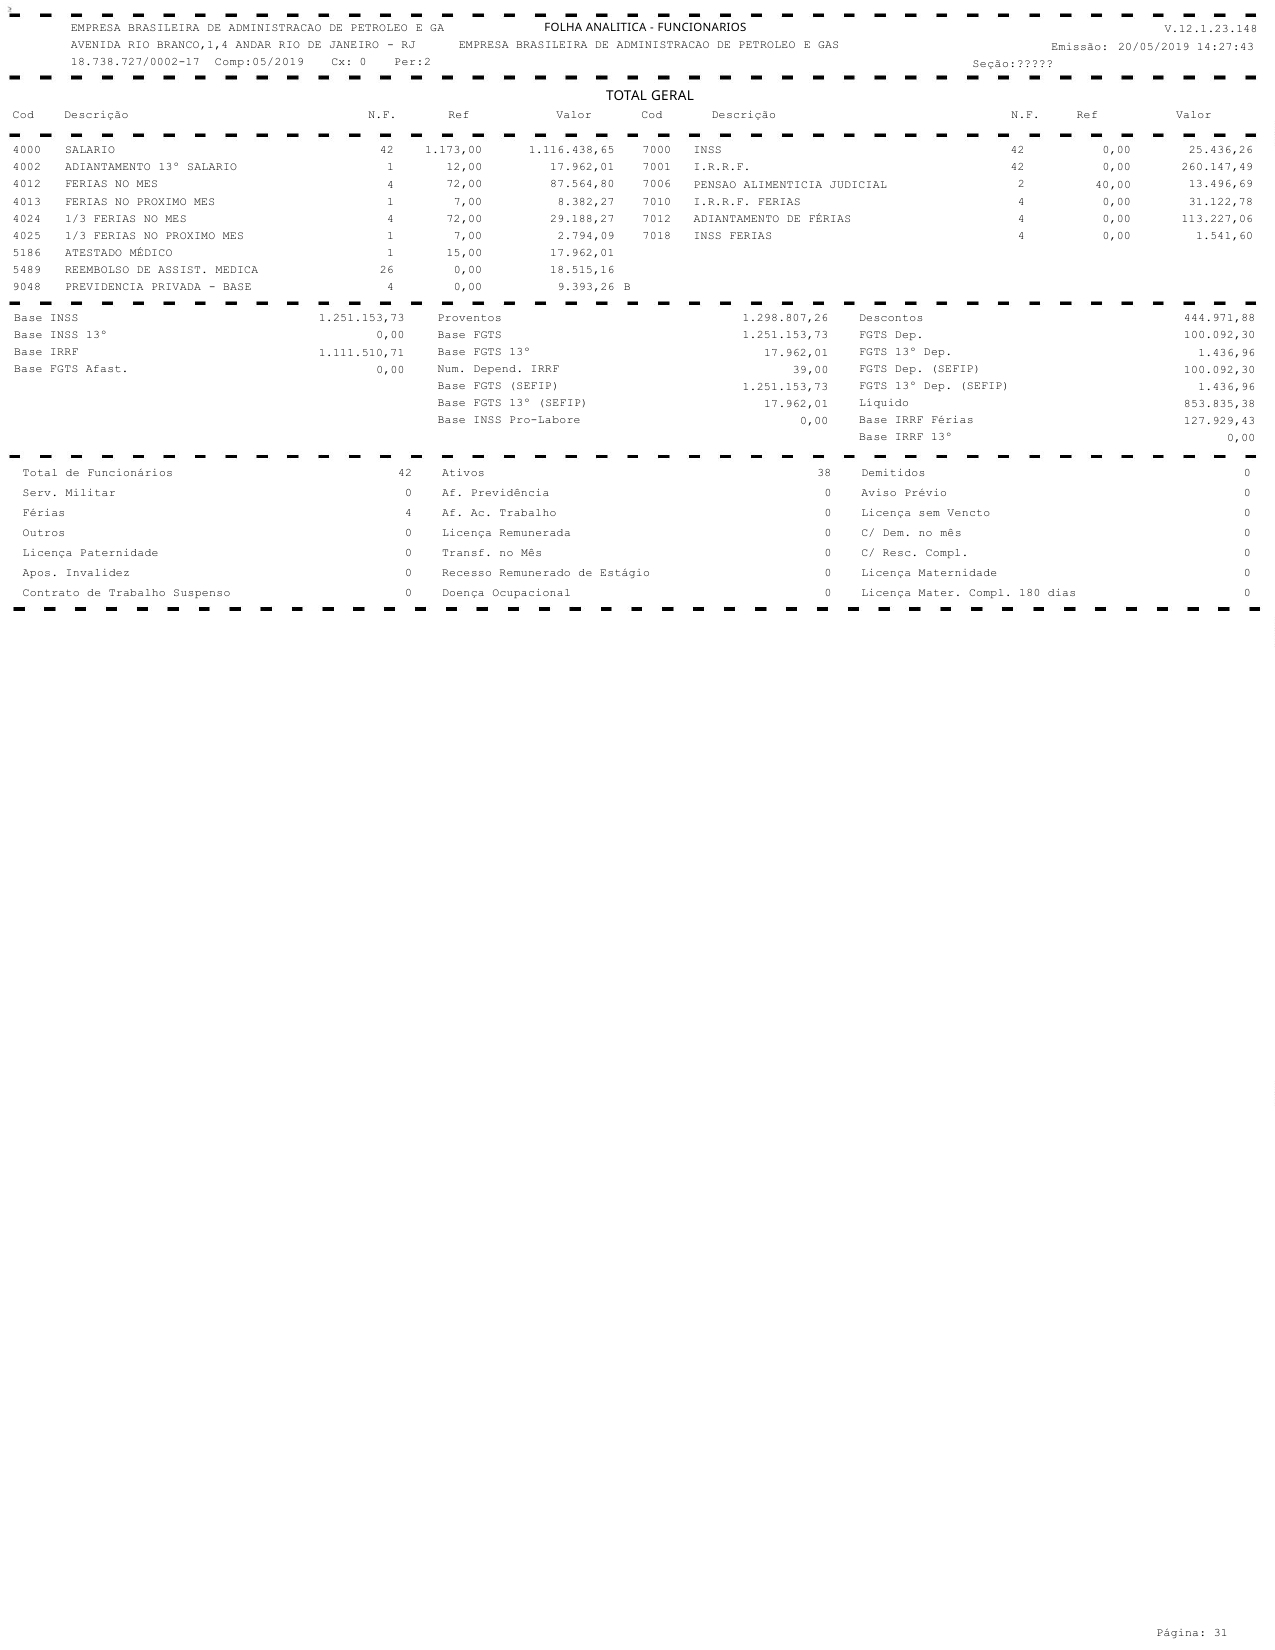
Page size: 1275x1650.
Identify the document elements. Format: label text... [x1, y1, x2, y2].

text 42 [379, 143, 411, 156]
text 0 [824, 526, 849, 539]
text 0,00 [1227, 431, 1273, 444]
text ATESTADO MÉDICO [65, 246, 269, 259]
text 5 [12, 262, 19, 276]
text 4 [405, 506, 429, 519]
text 0 [405, 546, 429, 559]
text 4 [12, 194, 19, 208]
text Página: 31 [1156, 1626, 1244, 1639]
text Base IRRF 13º [859, 430, 991, 443]
text 4 [387, 211, 411, 225]
text 012 [19, 177, 58, 191]
text 0 [1244, 506, 1268, 519]
text 31.122,78 [1188, 194, 1270, 208]
text AVENIDA RIO BRANCO,1,4 ANDAR RIO DE JANEIRO - RJ [71, 37, 458, 51]
text 1/3 FERIAS NO MES [65, 211, 238, 225]
text Cod [641, 107, 680, 121]
text 0,00 [1102, 143, 1148, 156]
text 12,00 [446, 160, 499, 173]
text INSS FERIAS [693, 228, 875, 242]
text 17.962,01 [764, 345, 846, 359]
text EMPRESA BRASILEIRA DE ADMINISTRACAO DE PETROLEO E GA [71, 20, 469, 34]
text Ref [448, 107, 487, 121]
text Num. Depend. IRRF [437, 361, 578, 375]
text 0,00 [376, 362, 422, 376]
text 13.496,69 [1188, 177, 1270, 191]
text Descrição [64, 107, 146, 121]
text FGTS 13º Dep. [859, 344, 969, 358]
text 1.436,96 [1198, 345, 1273, 359]
text 186 [19, 245, 58, 259]
text 0,00 [1102, 194, 1148, 208]
text Demitidos [861, 466, 943, 479]
text TOTAL GERAL [606, 87, 719, 103]
text C/ Resc. Compl. [861, 546, 986, 559]
text 17.962,01 [550, 246, 648, 259]
text 0,00 [453, 280, 499, 293]
text 0 [405, 566, 429, 579]
text 4 [1018, 194, 1042, 208]
text 8.738.727/0002-17 Comp:05/2019 [78, 54, 329, 68]
picture [0, 0, 1275, 1650]
text 1.173,00 [425, 143, 499, 156]
text Serv. Militar [22, 486, 196, 499]
text 7012 [642, 211, 688, 225]
text 42 [398, 466, 429, 479]
text 0 [1244, 586, 1268, 599]
text Cod [12, 107, 51, 121]
text Seção:????? [972, 56, 1071, 70]
text PENSAO ALIMENTICIA JUDICIAL [693, 177, 912, 191]
text Base INSS 13º [14, 327, 124, 341]
text 2.794,09 [557, 228, 632, 242]
text 2 [1018, 177, 1042, 191]
text REEMBOLSO DE ASSIST. MEDICA [65, 263, 284, 276]
text 7001 [642, 160, 688, 173]
text 1.541,60 [1196, 228, 1270, 242]
text Descontos [859, 310, 941, 324]
text Contrato de Trabalho Suspenso [22, 586, 256, 599]
text 0 [824, 566, 849, 579]
text 1/3 FERIAS NO PROXIMO MES [65, 228, 269, 242]
text Aviso Prévio [861, 486, 964, 499]
text 7006 [642, 177, 688, 191]
text Doença Ocupacional [442, 586, 675, 599]
text Base IRRF Férias [859, 413, 991, 426]
text Ref [1076, 107, 1126, 121]
text 7000 [642, 143, 688, 156]
text 0 [405, 586, 429, 599]
text Per:2 [394, 54, 448, 68]
text 113.227,06 [1181, 211, 1270, 225]
text 1.251.153,73 [742, 328, 846, 342]
text 100.092,30 [1184, 362, 1273, 376]
text 0 [405, 526, 429, 539]
text INSS [693, 143, 739, 156]
text 9.393,26 B [557, 280, 648, 293]
text 0,00 [1102, 211, 1148, 225]
text I.R.R.F. FERIAS [693, 194, 912, 208]
text Transf. no Mês [442, 546, 591, 559]
text 39,00 [793, 362, 846, 376]
text 17.962,01 [550, 160, 632, 173]
text Proventos [437, 310, 519, 324]
text Base FGTS [437, 327, 519, 341]
text ADIANTAMENTO 13º SALARIO [65, 160, 262, 173]
text FGTS Dep. [859, 327, 941, 341]
text N.F. [368, 107, 414, 121]
text 100.092,30 [1184, 328, 1273, 342]
text 15,00 [446, 246, 499, 259]
text Af. Previdência [442, 486, 591, 499]
text Licença Remunerada [442, 526, 591, 539]
text 9 [12, 279, 19, 293]
text 4 [387, 280, 411, 293]
text 4 [12, 211, 19, 225]
text 0 [1244, 486, 1268, 499]
text 1.298.807,26 [742, 311, 846, 324]
text 42 [1010, 160, 1042, 173]
text Base INSS Pro-Labore [437, 413, 611, 426]
text 002 [19, 160, 58, 173]
text 853.835,38 [1184, 396, 1273, 410]
text FERIAS NO PROXIMO MES [65, 194, 238, 208]
text 000 [19, 143, 58, 156]
text 7010 [642, 194, 688, 208]
text 18.515,16 [550, 263, 648, 276]
text 0 [1244, 546, 1268, 559]
text Base IRRF [14, 344, 124, 358]
text Cx: 0 [331, 54, 383, 68]
text 1 [387, 194, 411, 208]
text V.12.1.23.148 [1164, 22, 1275, 35]
text 0 [1244, 466, 1268, 479]
text 7,00 [453, 194, 499, 208]
text Ativos [442, 466, 502, 479]
text PREVIDENCIA PRIVADA - BASE [65, 280, 284, 293]
text SALARIO [65, 143, 132, 156]
text 4 [1018, 211, 1042, 225]
text 0 [824, 506, 849, 519]
text Base INSS [14, 310, 96, 324]
text 025 [19, 228, 58, 242]
text 0,00 [453, 263, 499, 276]
text 1 [71, 54, 78, 68]
text Emissão: [1051, 39, 1118, 53]
text 0,00 [1102, 160, 1148, 173]
text 17.962,01 [764, 397, 846, 410]
text 40,00 [1095, 177, 1148, 191]
text 4 [1018, 228, 1042, 242]
text 1.116.438,65 [528, 143, 632, 156]
text 1.251.153,73 [318, 311, 422, 324]
text 42 [1010, 143, 1042, 156]
text 8.382,27 [557, 194, 632, 208]
text FOLHA ANALITICA - FUNCIONARIOS [544, 20, 785, 34]
text 1 [387, 246, 411, 259]
text N.F. [1011, 107, 1057, 121]
text 20/05/2019 14:27:43 [1118, 39, 1275, 53]
text Base FGTS Afast. [14, 361, 146, 375]
text 1.111.510,71 [318, 345, 422, 359]
text 5 [12, 245, 19, 259]
text Licença Paternidade [22, 546, 256, 559]
text Total de Funcionários [22, 466, 196, 479]
text 72,00 [446, 211, 499, 225]
text C/ Dem. no mês [861, 526, 1010, 539]
text 0 [1244, 566, 1268, 579]
text 4 [12, 177, 19, 191]
text Valor [556, 107, 609, 121]
text 0,00 [376, 328, 422, 342]
text Licença Maternidade [861, 566, 1102, 579]
text 25.436,26 [1188, 143, 1270, 156]
text 0,00 [1102, 228, 1148, 242]
text 29.188,27 [550, 211, 632, 225]
text 1.251.153,73 [742, 379, 846, 393]
text 013 [19, 194, 58, 208]
text 444.971,88 [1184, 311, 1273, 324]
text 127.929,43 [1184, 413, 1273, 427]
text 7,00 [453, 228, 499, 242]
text 0 [824, 486, 849, 499]
text 1 [387, 160, 411, 173]
text 0 [405, 486, 429, 499]
text 260.147,49 [1181, 160, 1270, 173]
text Líquido [859, 396, 1033, 409]
text Recesso Remunerado de Estágio [442, 566, 675, 579]
text 048 [19, 279, 58, 293]
text 024 [19, 211, 58, 225]
text Apos. Invalidez [22, 566, 256, 579]
text FERIAS NO MES [65, 177, 262, 191]
text Af. Ac. Trabalho [442, 506, 591, 519]
text Férias [22, 506, 83, 519]
text 4 [12, 228, 19, 242]
text 1.436,96 [1198, 379, 1273, 393]
text Licença Mater. Compl. 180 dias [861, 586, 1102, 599]
text 4 [12, 160, 19, 173]
text 0,00 [800, 414, 846, 427]
text Outros [22, 526, 83, 539]
text 7018 [642, 228, 688, 242]
text 4 [387, 177, 411, 191]
text 0 [824, 586, 849, 599]
text Descrição [711, 107, 793, 121]
text ADIANTAMENTO DE FÉRIAS [693, 211, 875, 225]
text EMPRESA BRASILEIRA DE ADMINISTRACAO DE PETROLEO E GAS [458, 37, 864, 51]
text Base FGTS 13º (SEFIP) [437, 396, 611, 409]
text 0 [824, 546, 849, 559]
text 38 [817, 466, 849, 479]
text 87.564,80 [550, 177, 632, 191]
text 4 [12, 143, 19, 156]
text 489 [19, 262, 58, 276]
text Valor [1176, 107, 1229, 121]
text Licença sem Vencto [861, 506, 1010, 519]
text Base FGTS 13º [437, 344, 548, 358]
text FGTS 13º Dep. (SEFIP) [859, 378, 1033, 392]
text 1 [387, 228, 411, 242]
text 26 [379, 263, 411, 276]
text 0 [1244, 526, 1268, 539]
text FGTS Dep. (SEFIP) [859, 361, 1033, 375]
text Base FGTS (SEFIP) [437, 379, 578, 392]
text I.R.R.F. [693, 160, 768, 173]
text 72,00 [446, 177, 499, 191]
